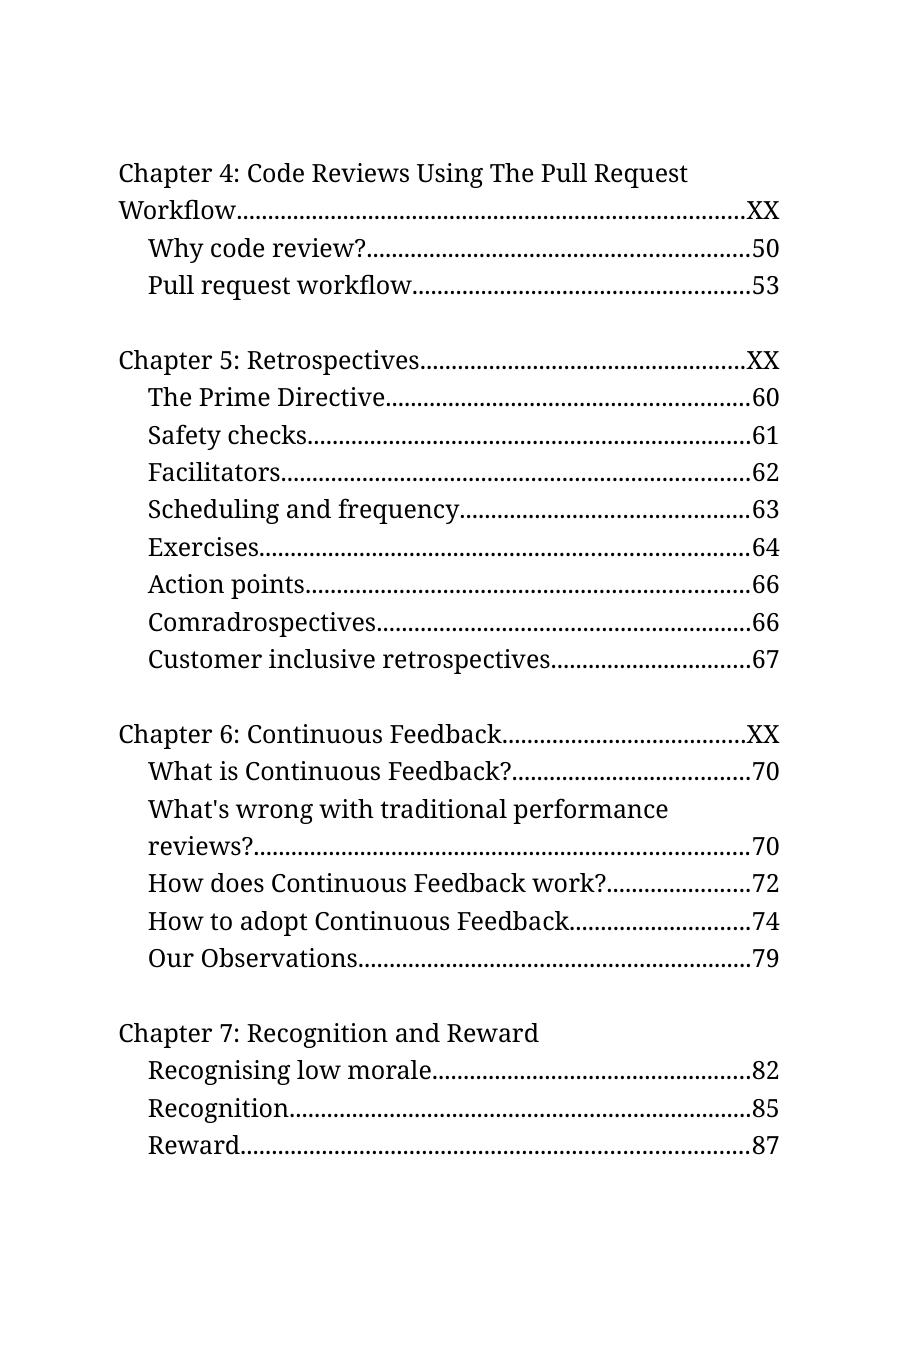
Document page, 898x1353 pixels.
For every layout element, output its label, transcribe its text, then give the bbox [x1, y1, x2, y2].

text Comradrospectives 66 [148, 604, 779, 638]
text How to adopt Continuous Feedback 74 [148, 903, 779, 937]
text Facilitators 62 [148, 455, 779, 489]
text The Prime Directive 60 [148, 380, 779, 414]
text Reward 87 [148, 1128, 779, 1162]
text Chapter 6: Continuous Feedback XX [118, 716, 779, 751]
text Pull request workflow 53 [148, 268, 779, 302]
text Recognition 85 [148, 1090, 779, 1124]
text What is Continuous Feedback? 70 [148, 754, 779, 788]
text Why code review? 50 [148, 230, 779, 264]
text Chapter 7: Recognition and Reward [118, 1016, 779, 1050]
text Safety checks 61 [148, 417, 779, 451]
text Exercises 64 [148, 529, 779, 563]
text Workflow XX [118, 193, 779, 227]
text Action points 66 [148, 567, 779, 601]
text How does Continuous Feedback work? 72 [148, 866, 779, 900]
text Scheduling and frequency 63 [148, 492, 779, 526]
text Chapter 5: Retrospectives XX [118, 342, 779, 377]
text Our Observations 79 [148, 941, 779, 975]
text Chapter 4: Code Reviews Using The Pull Request [118, 156, 779, 189]
text What's wrong with traditional performance reviews? 70 [148, 791, 779, 863]
text Customer inclusive retrospectives 67 [148, 642, 779, 676]
text Recognising low morale 82 [148, 1053, 779, 1087]
